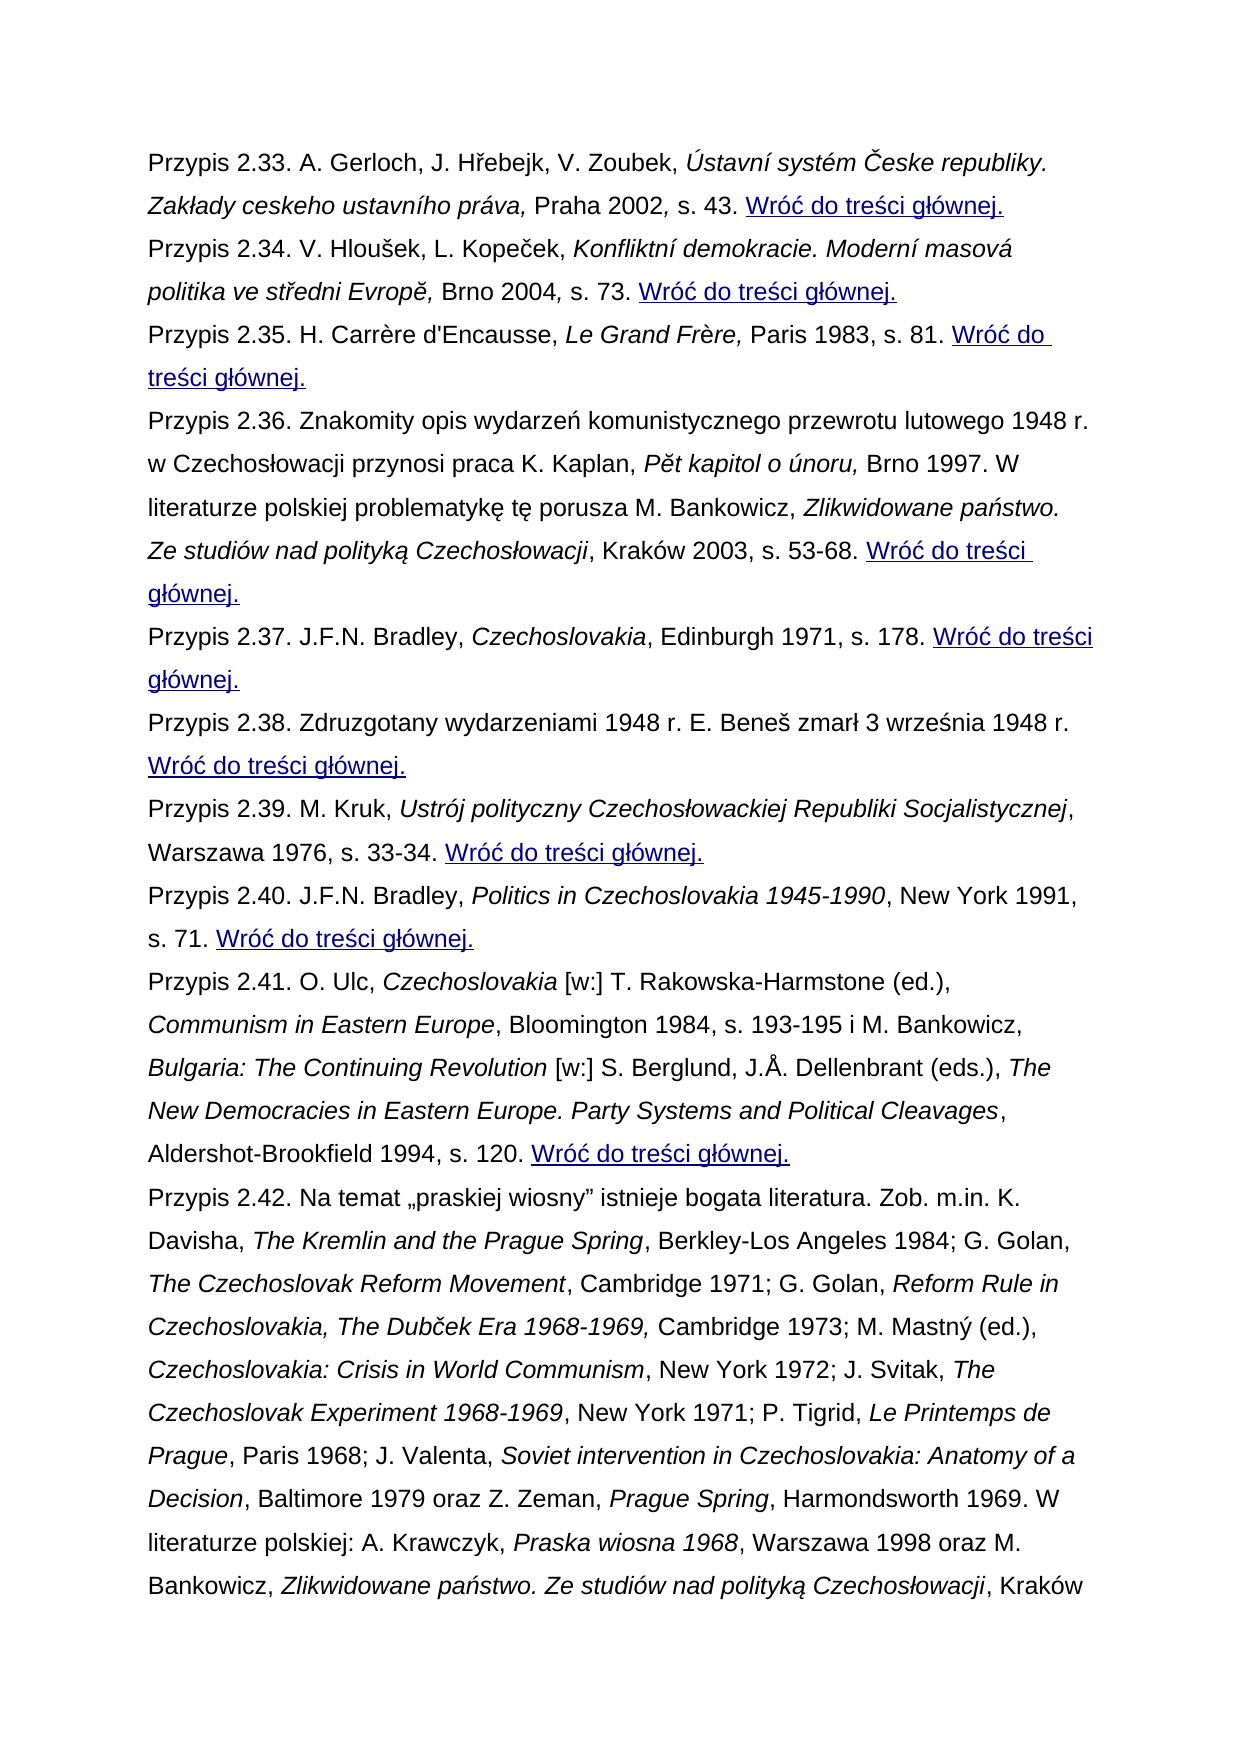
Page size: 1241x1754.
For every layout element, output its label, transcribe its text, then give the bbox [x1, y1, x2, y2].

text Przypis 2.41. O. Ulc, Czechoslovakia [w:] T. Rakowska-Harmstone (ed.), Communism in Eastern Europe, Bloomington 1984, s. 193-195 i M. Bankowicz, Bulgaria: The Continuing Revolution [w:] S. Berglund, J.Å. Dellenbrant (eds.), The New Democracies in Eastern Europe. Party Systems and Political Cleavages, Aldershot-Brookfield 1994, s. 120. Wróć do treści głównej. [148, 967, 1093, 1168]
text Przypis 2.36. Znakomity opis wydarzeń komunistycznego przewrotu lutowego 1948 r. w Czechosłowacji przynosi praca K. Kaplan, Pĕt kapitol o únoru, Brno 1997. W literaturze polskiej problematykę tę porusza M. Bankowicz, Zlikwidowane państwo. Ze studiów nad polityką Czechosłowacji, Kraków 2003, s. 53-68. Wróć do treści głównej. [148, 406, 1093, 608]
text Przypis 2.42. Na temat „praskiej wiosny” istnieje bogata literatura. Zob. m.in. K. Davisha, The Kremlin and the Prague Spring, Berkley-Los Angeles 1984; G. Golan, The Czechoslovak Reform Movement, Cambridge 1971; G. Golan, Reform Rule in Czechoslovakia, The Dubček Era 1968-1969, Cambridge 1973; M. Mastný (ed.), Czechoslovakia: Crisis in World Communism, New York 1972; J. Svitak, The Czechoslovak Experiment 1968-1969, New York 1971; P. Tigrid, Le Printemps de Prague, Paris 1968; J. Valenta, Soviet intervention in Czechoslovakia: Anatomy of a Decision, Baltimore 1979 oraz Z. Zeman, Prague Spring, Harmondsworth 1969. W literaturze polskiej: A. Krawczyk, Praska wiosna 1968, Warszawa 1998 oraz M. Bankowicz, Zlikwidowane państwo. Ze studiów nad polityką Czechosłowacji, Kraków [148, 1183, 1093, 1599]
text Przypis 2.38. Zdruzgotany wydarzeniami 1948 r. E. Beneš zmarł 3 września 1948 r. Wróć do treści głównej. [148, 708, 1093, 780]
text Przypis 2.39. M. Kruk, Ustrój polityczny Czechosłowackiej Republiki Socjalistycznej, Warszawa 1976, s. 33-34. Wróć do treści głównej. [148, 794, 1093, 866]
text Przypis 2.40. J.F.N. Bradley, Politics in Czechoslovakia 1945-1990, New York 1991, s. 71. Wróć do treści głównej. [148, 881, 1093, 953]
text Przypis 2.37. J.F.N. Bradley, Czechoslovakia, Edinburgh 1971, s. 178. Wróć do treści głównej. [148, 622, 1093, 694]
text Przypis 2.34. V. Hloušek, L. Kopeček, Konfliktní demokracie. Moderní masová politika ve středni Evropĕ, Brno 2004, s. 73. Wróć do treści głównej. [148, 234, 1093, 306]
text Przypis 2.35. H. Carrère d'Encausse, Le Grand Frère, Paris 1983, s. 81. Wróć do treści głównej. [148, 320, 1093, 392]
text Przypis 2.33. A. Gerloch, J. Hřebejk, V. Zoubek, Ústavní systém Česke republiky. Zakłady ceskeho ustavního práva, Praha 2002, s. 43. Wróć do treści głównej. [148, 148, 1093, 219]
